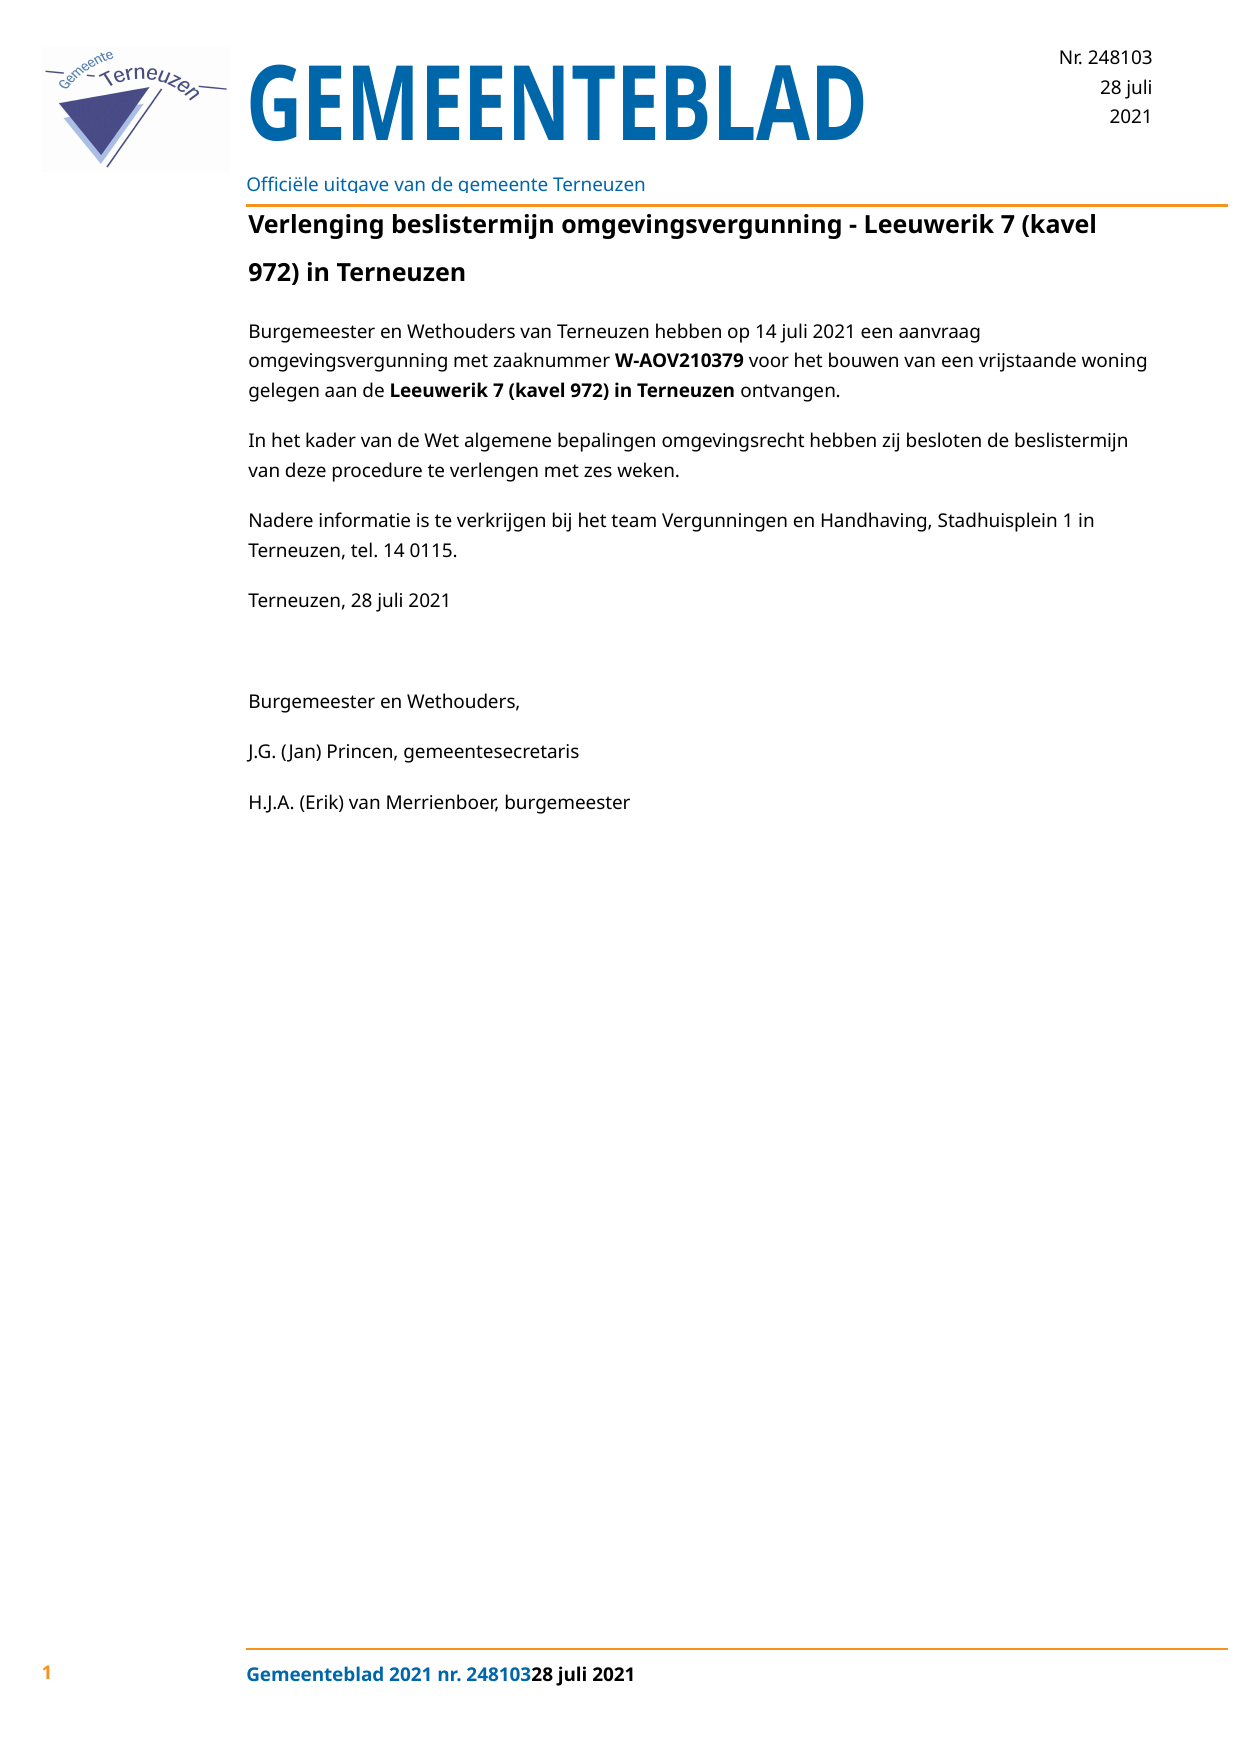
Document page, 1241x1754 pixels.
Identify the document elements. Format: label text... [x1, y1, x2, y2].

text Burgemeester en Wethouders van Terneuzen hebben op 14 juli 2021 een aanvraag omgevingsvergunning met zaaknummer W-AOV210379 voor het bouwen van een vrijstaande woning gelegen aan de Leeuwerik 7 (kavel 972) in Terneuzen ontvangen. [248, 318, 1152, 403]
text H.J.A. (Erik) van Merrienboer, burgemeester [248, 789, 1152, 815]
text In het kader van de Wet algemene bepalingen omgevingsrecht hebben zij besloten de beslistermijn van deze procedure te verlengen met zes weken. [248, 427, 1152, 483]
text Verlenging beslistermijn omgevingsvergunning - Leeuwerik 7 (kavel 972) in Terneuzen [248, 207, 1152, 288]
text Terneuzen, 28 juli 2021 [248, 587, 1152, 613]
text Burgemeester en Wethouders, [248, 688, 1152, 714]
picture [41, 47, 231, 172]
text Nadere informatie is te verkrijgen bij het team Vergunningen en Handhaving, Stadhuisplein 1 in Terneuzen, tel. 14 0115. [248, 507, 1152, 563]
text J.G. (Jan) Princen, gemeentesecretaris [248, 739, 1152, 764]
